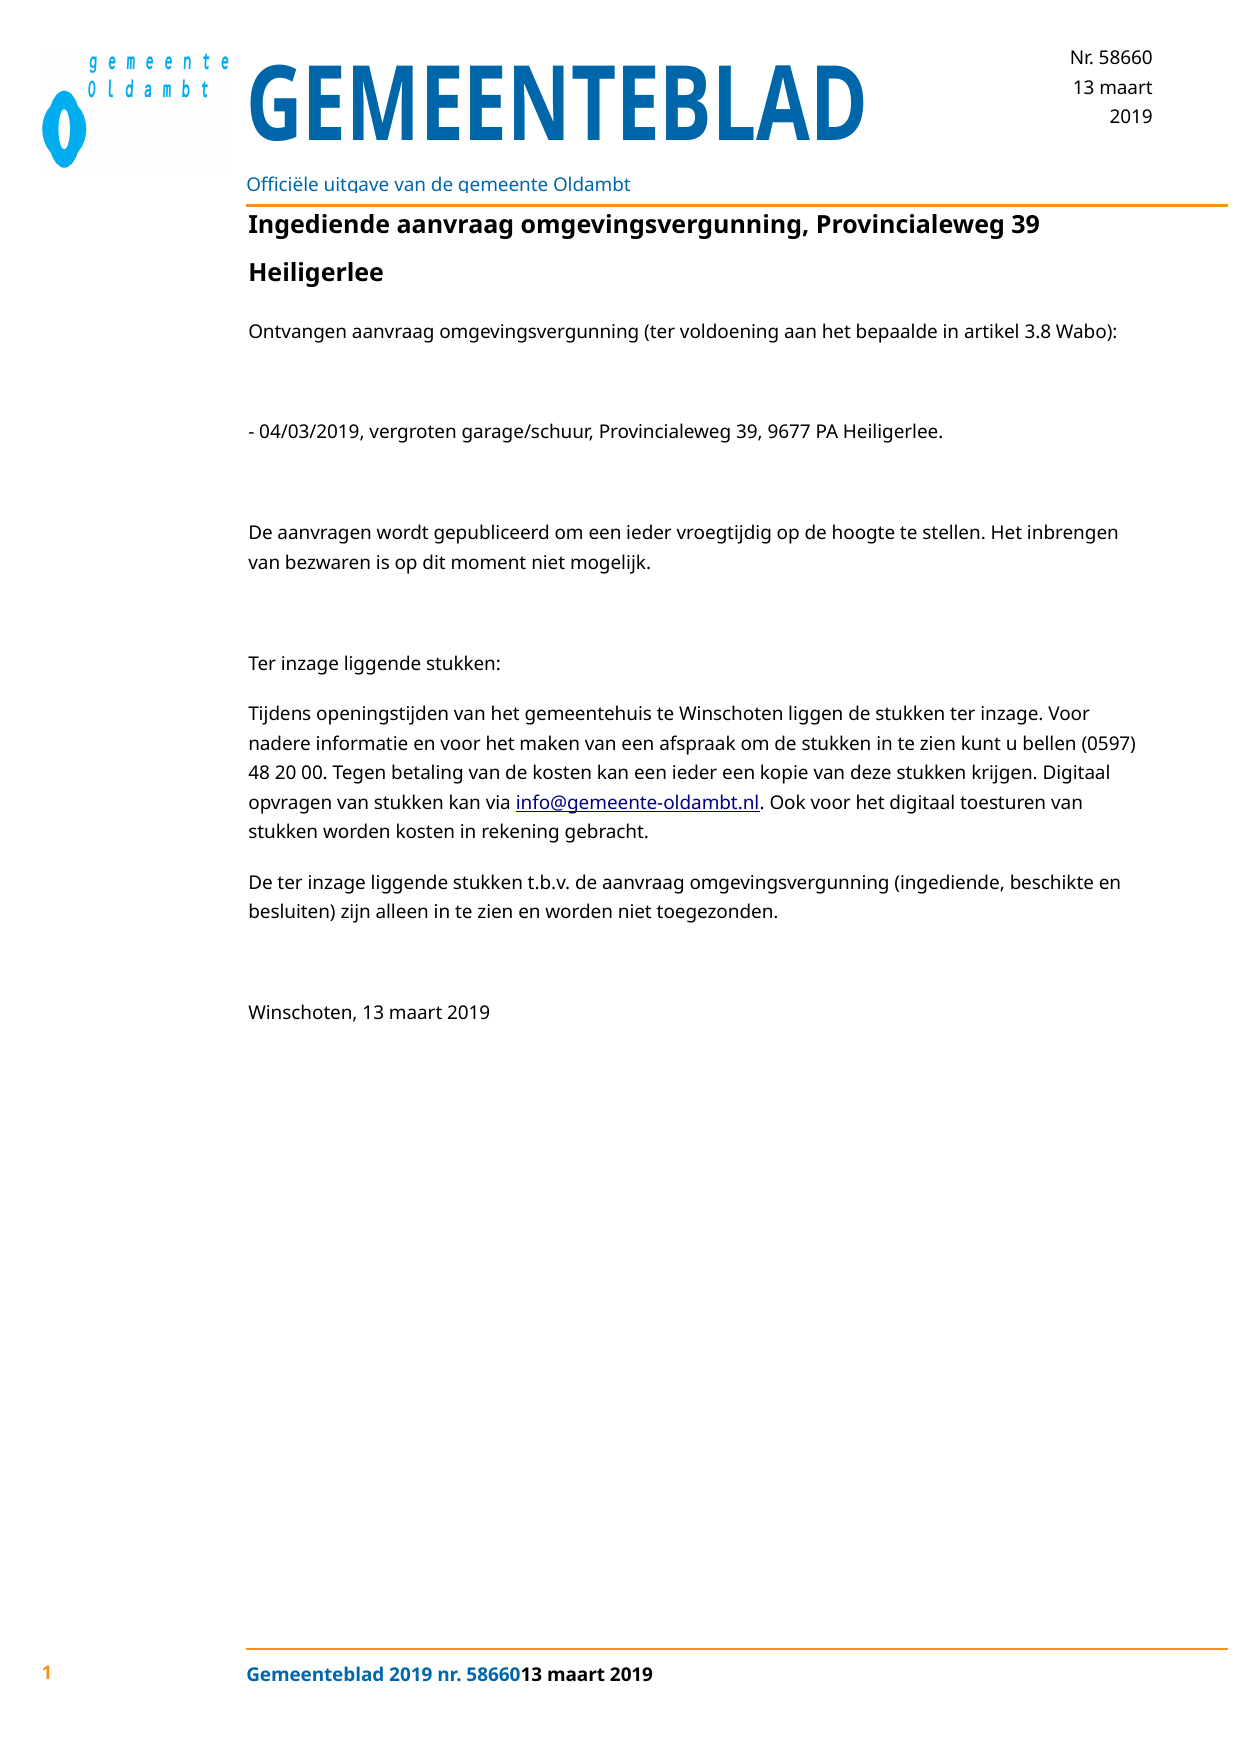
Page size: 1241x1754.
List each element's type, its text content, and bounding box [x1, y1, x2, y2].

text Tijdens openingstijden van het gemeentehuis te Winschoten liggen de stukken ter inzage. Voor nadere informatie en voor het maken van een afspraak om de stukken in te zien kunt u bellen (0597) 48 20 00. Tegen betaling van de kosten kan een ieder een kopie van deze stukken krijgen. Digitaal opvragen van stukken kan via info@gemeente-oldambt.nl. Ook voor het digitaal toesturen van stukken worden kosten in rekening gebracht. [248, 700, 1152, 844]
text Ingediende aanvraag omgevingsvergunning, Provincialeweg 39 Heiligerlee [248, 207, 1152, 288]
text Winschoten, 13 maart 2019 [248, 999, 1152, 1025]
text Ter inzage liggende stukken: [248, 650, 1152, 676]
picture [41, 47, 231, 172]
text De aanvragen wordt gepubliceerd om een ieder vroegtijdig op de hoogte te stellen. Het inbrengen van bezwaren is op dit moment niet mogelijk. [248, 519, 1152, 575]
text De ter inzage liggende stukken t.b.v. de aanvraag omgevingsvergunning (ingediende, beschikte en besluiten) zijn alleen in te zien en worden niet toegezonden. [248, 869, 1152, 924]
text Ontvangen aanvraag omgevingsvergunning (ter voldoening aan het bepaalde in artikel 3.8 Wabo): [248, 318, 1152, 344]
text - 04/03/2019, vergroten garage/schuur, Provincialeweg 39, 9677 PA Heiligerlee. [248, 419, 1152, 444]
